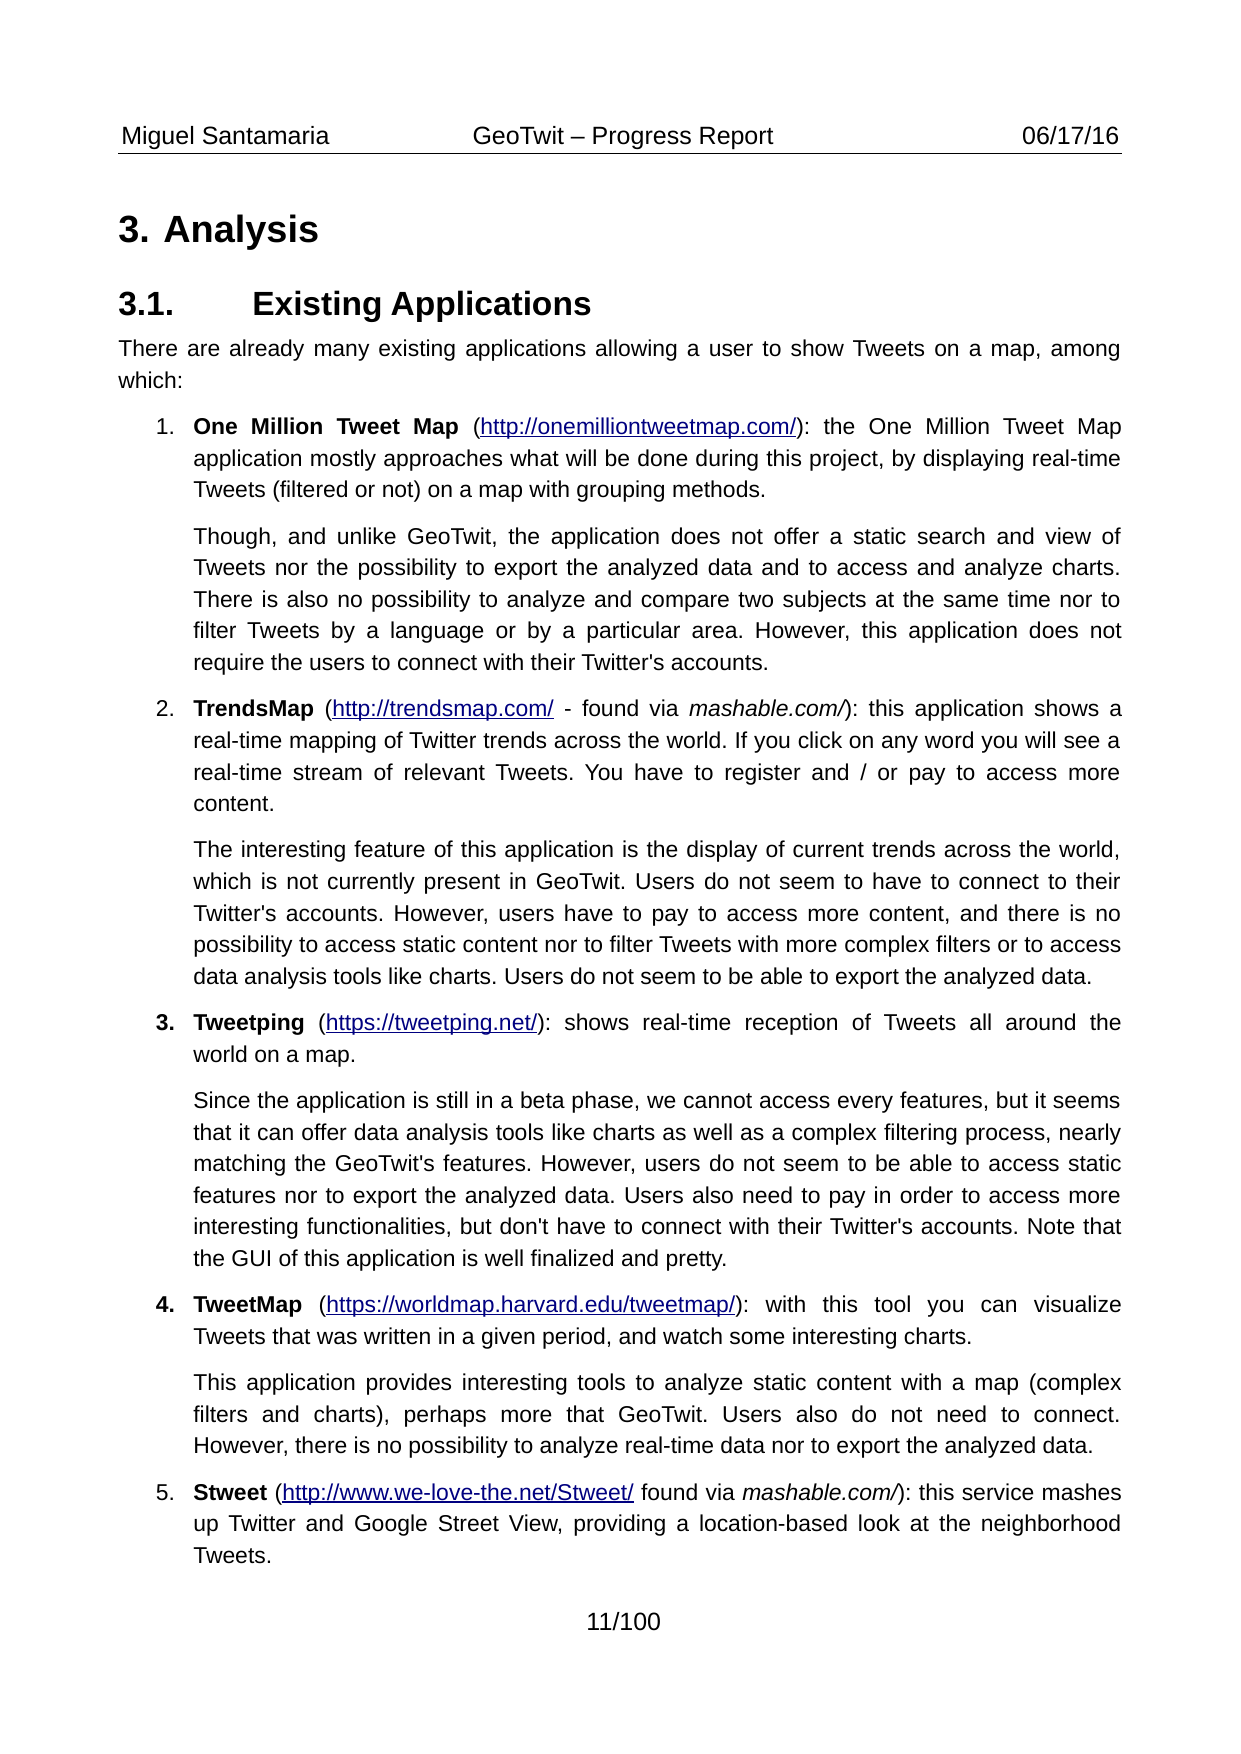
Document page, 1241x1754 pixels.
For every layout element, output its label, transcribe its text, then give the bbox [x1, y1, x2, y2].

subtitle Analysis [118, 207, 1122, 251]
list Tweetping (https://tweetping.net/): shows real-time reception of Tweets all around the world on a map. [156, 1009, 1122, 1067]
list The interesting feature of this application is the display of current trends across the world, which is not currently present in GeoTwit. Users do not seem to have to connect to their Twitter's accounts. However, users have to pay to access more content, and there is no possibility to access static content nor to filter Tweets with more complex filters or to access data analysis tools like charts. Users do not seem to be able to export the analyzed data. [156, 836, 1122, 989]
list Though, and unlike GeoTwit, the application does not offer a static search and view of Tweets nor the possibility to export the analyzed data and to access and analyze charts. There is also no possibility to analyze and compare two subjects at the same time nor to filter Tweets by a language or by a particular area. However, this application does not require the users to connect with their Twitter's accounts. [156, 523, 1122, 675]
subtitle Existing Applications [118, 284, 1122, 323]
list One Million Tweet Map (http://onemilliontweetmap.com/): the One Million Tweet Map application mostly approaches what will be done during this project, by displaying real-time Tweets (filtered or not) on a map with grouping methods. [156, 413, 1122, 503]
list TweetMap (https://worldmap.harvard.edu/tweetmap/): with this tool you can visualize Tweets that was written in a given period, and watch some interesting charts. [156, 1291, 1122, 1349]
list Stweet (http://www.we-love-the.net/Stweet/ found via mashable.com/): this service mashes up Twitter and Google Street View, providing a location-based look at the neighborhood Tweets. [156, 1478, 1122, 1568]
list Since the application is still in a beta phase, we cannot access every features, but it seems that it can offer data analysis tools like charts as well as a complex filtering process, nearly matching the GeoTwit's features. However, users do not seem to be able to access static features nor to export the analyzed data. Users also need to pay in order to access more interesting functionalities, but don't have to connect with their Twitter's accounts. Note that the GUI of this application is well finalized and pretty. [156, 1087, 1122, 1271]
list TrendsMap (http://trendsmap.com/ - found via mashable.com/): this application shows a real-time mapping of Twitter trends across the world. If you click on any word you will see a real-time stream of relevant Tweets. You have to register and / or pay to access more content. [156, 695, 1122, 816]
list This application provides interesting tools to analyze static content with a map (complex filters and charts), perhaps more that GeoTwit. Users also do not need to connect. However, there is no possibility to analyze real-time data nor to export the analyzed data. [156, 1369, 1122, 1458]
text There are already many existing applications allowing a user to show Tweets on a map, among which: [118, 335, 1122, 393]
